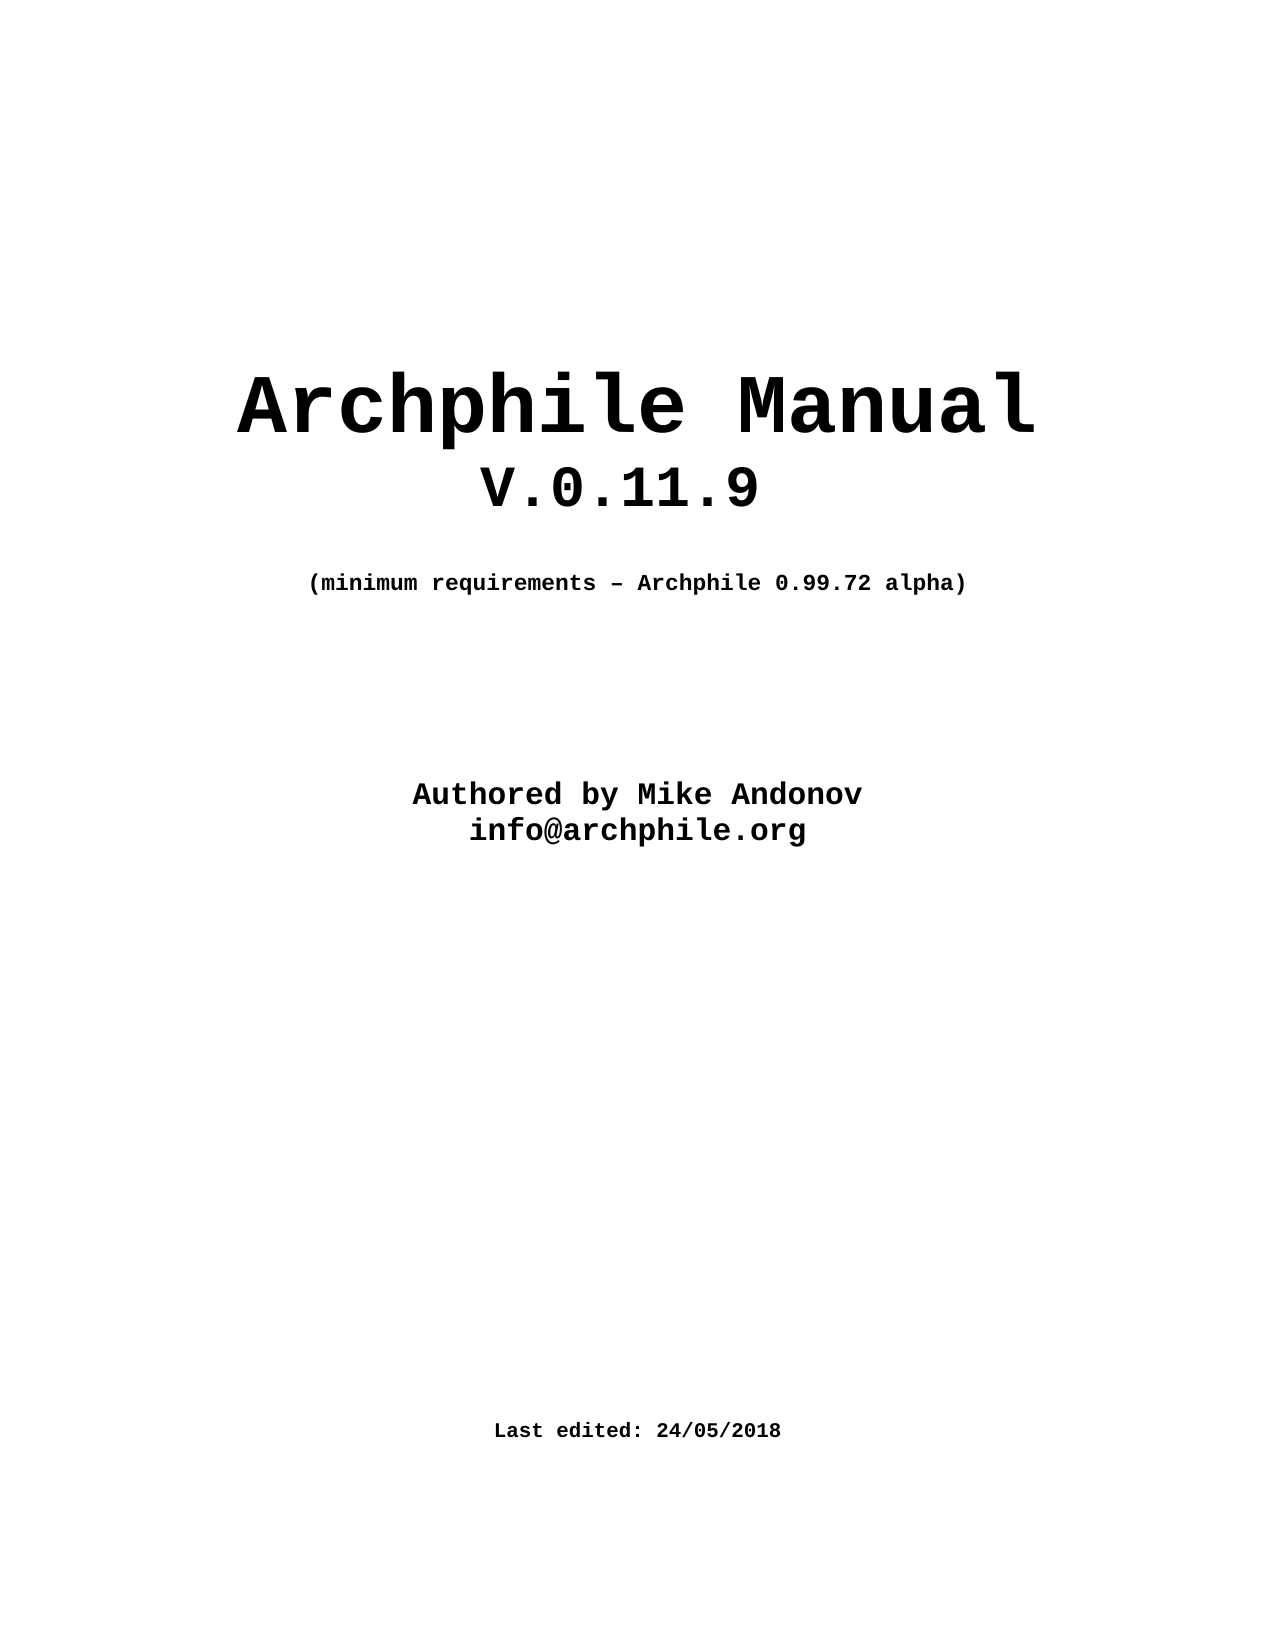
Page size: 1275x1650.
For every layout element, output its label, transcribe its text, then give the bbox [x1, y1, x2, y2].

text Archphile Manual V.0.11.9 [118, 363, 1157, 524]
text Last edited: 24/05/2018 [118, 1420, 1157, 1444]
text Authored by Mike Andonov [118, 779, 1157, 814]
text (minimum requirements – Archphile 0.99.72 alpha) [118, 571, 1157, 597]
text info@archphile.org [118, 814, 1157, 849]
